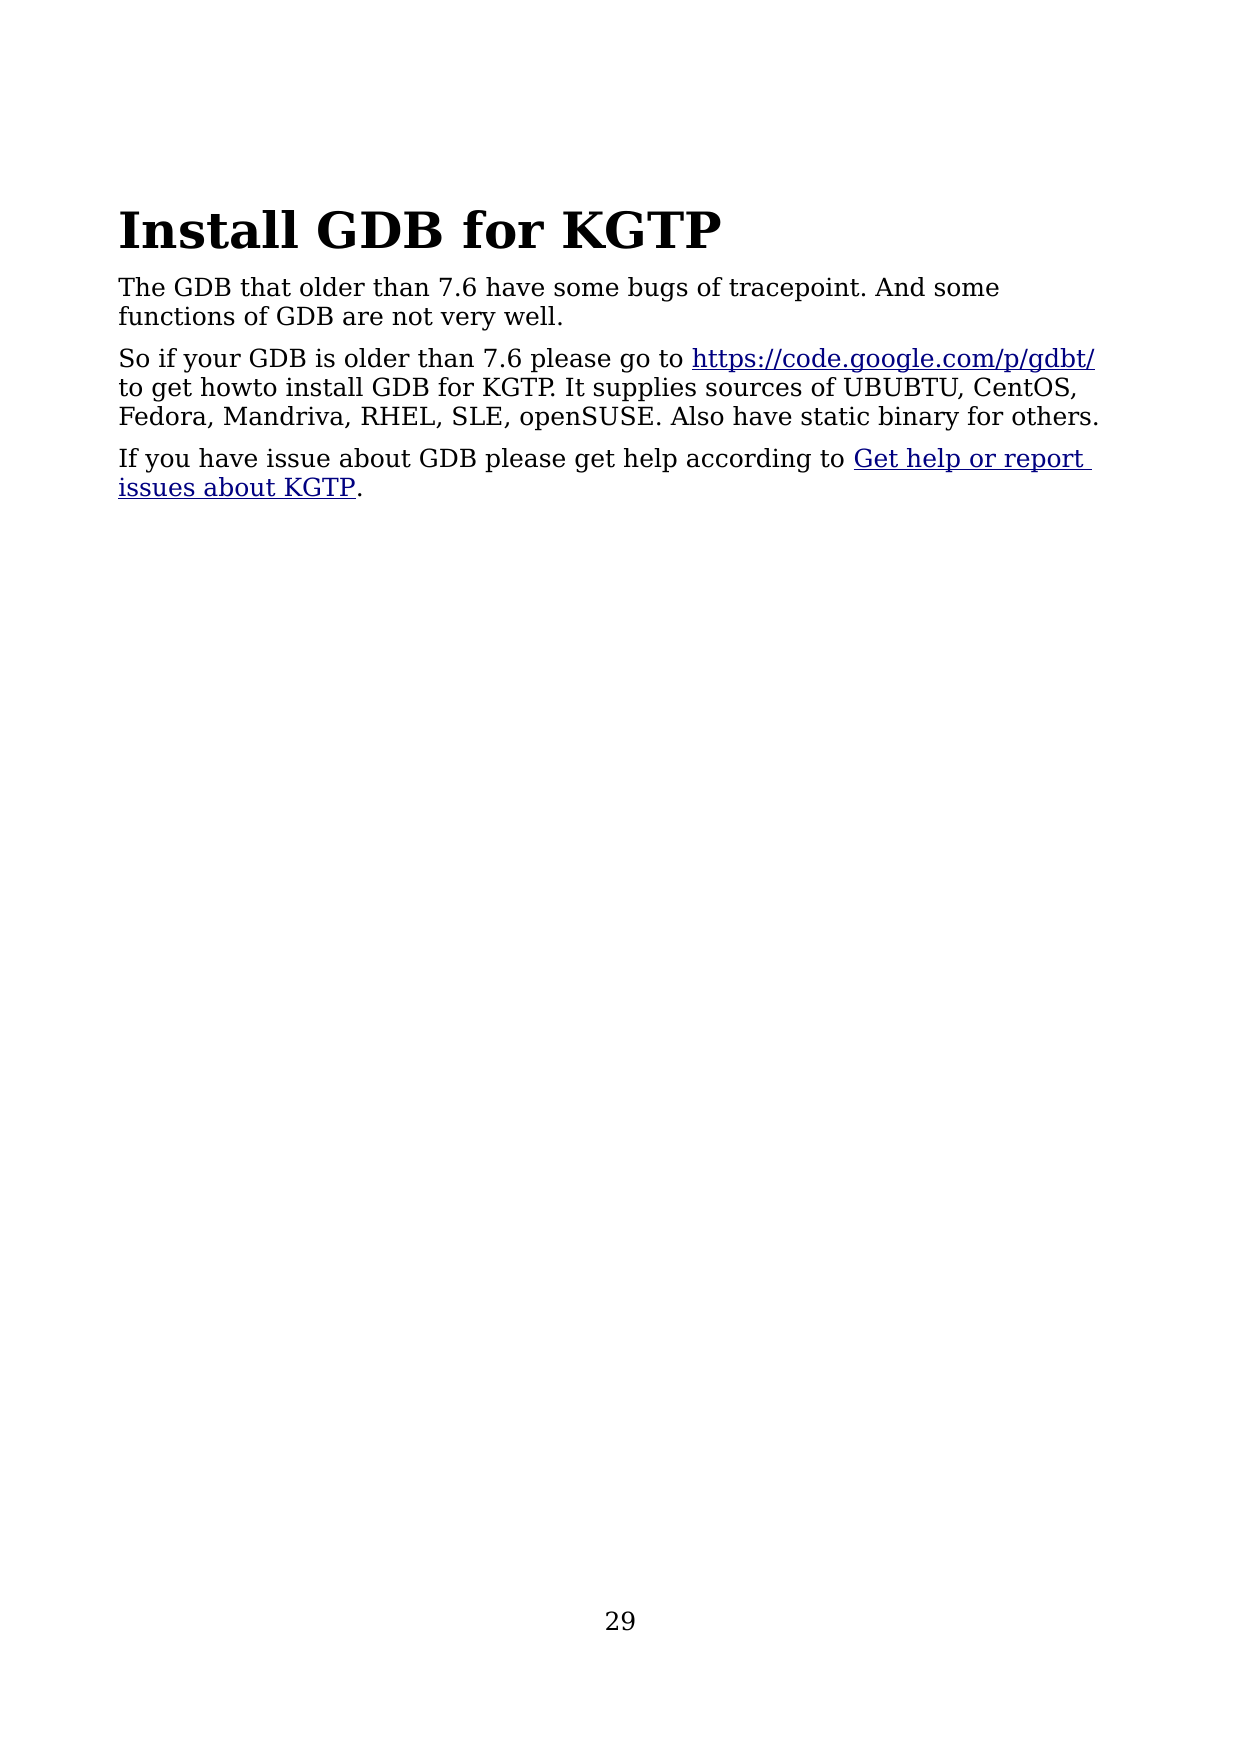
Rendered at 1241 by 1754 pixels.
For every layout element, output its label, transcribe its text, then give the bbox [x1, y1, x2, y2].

text The GDB that older than 7.6 have some bugs of tracepoint. And some functions of GDB are not very well. [118, 273, 1122, 331]
subtitle Install GDB for KGTP [118, 202, 1122, 261]
text So if your GDB is older than 7.6 please go to https://code.google.com/p/gdbt/ to get howto install GDB for KGTP. It supplies sources of UBUBTU, CentOS, Fedora, Mandriva, RHEL, SLE, openSUSE. Also have static binary for others. [118, 344, 1122, 431]
text If you have issue about GDB please get help according to Get help or report issues about KGTP. [118, 444, 1122, 502]
